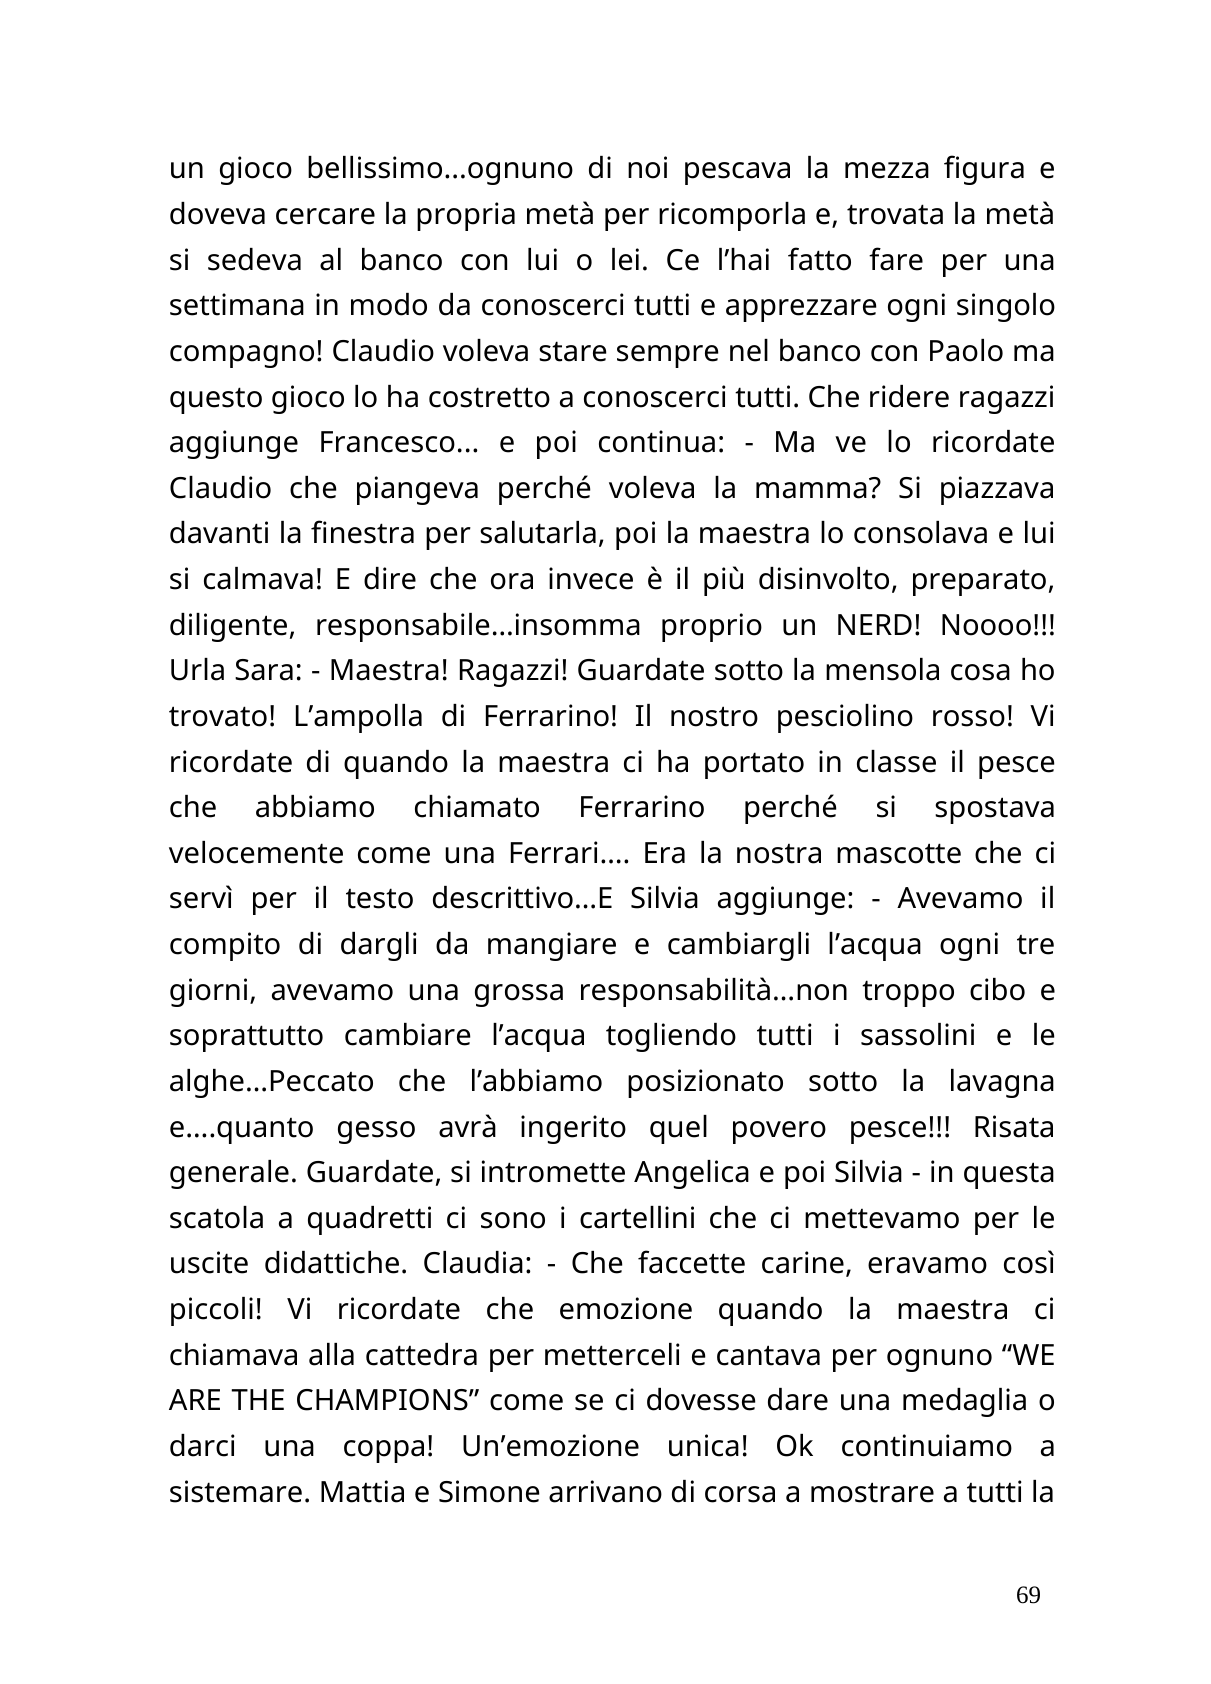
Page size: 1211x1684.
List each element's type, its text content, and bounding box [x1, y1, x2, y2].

text un gioco bellissimo...ognuno di noi pescava la mezza figura e doveva cercare la propria metà per ricomporla e, trovata la metà si sedeva al banco con lui o lei. Ce l’hai fatto fare per una settimana in modo da conoscerci tutti e apprezzare ogni singolo compagno! Claudio voleva stare sempre nel banco con Paolo ma questo gioco lo ha costretto a conoscerci tutti. Che ridere ragazzi aggiunge Francesco... e poi continua: - Ma ve lo ricordate Claudio che piangeva perché voleva la mamma? Si piazzava davanti la finestra per salutarla, poi la maestra lo consolava e lui si calmava! E dire che ora invece è il più disinvolto, preparato, diligente, responsabile…insomma proprio un NERD! Noooo!!! Urla Sara: - Maestra! Ragazzi! Guardate sotto la mensola cosa ho trovato! L’ampolla di Ferrarino! Il nostro pesciolino rosso! Vi ricordate di quando la maestra ci ha portato in classe il pesce che abbiamo chiamato Ferrarino perché si spostava velocemente come una Ferrari…. Era la nostra mascotte che ci servì per il testo descrittivo…E Silvia aggiunge: - Avevamo il compito di dargli da mangiare e cambiargli l’acqua ogni tre giorni, avevamo una grossa responsabilità…non troppo cibo e soprattutto cambiare l’acqua togliendo tutti i sassolini e le alghe…Peccato che l’abbiamo posizionato sotto la lavagna e….quanto gesso avrà ingerito quel povero pesce!!! Risata generale. Guardate, si intromette Angelica e poi Silvia - in questa scatola a quadretti ci sono i cartellini che ci mettevamo per le uscite didattiche. Claudia: - Che faccette carine, eravamo così piccoli! Vi ricordate che emozione quando la maestra ci chiamava alla cattedra per metterceli e cantava per ognuno “WE ARE THE CHAMPIONS” come se ci dovesse dare una medaglia o darci una coppa! Un’emozione unica! Ok continuiamo a sistemare. Mattia e Simone arrivano di corsa a mostrare a tutti la [169, 148, 1057, 1511]
